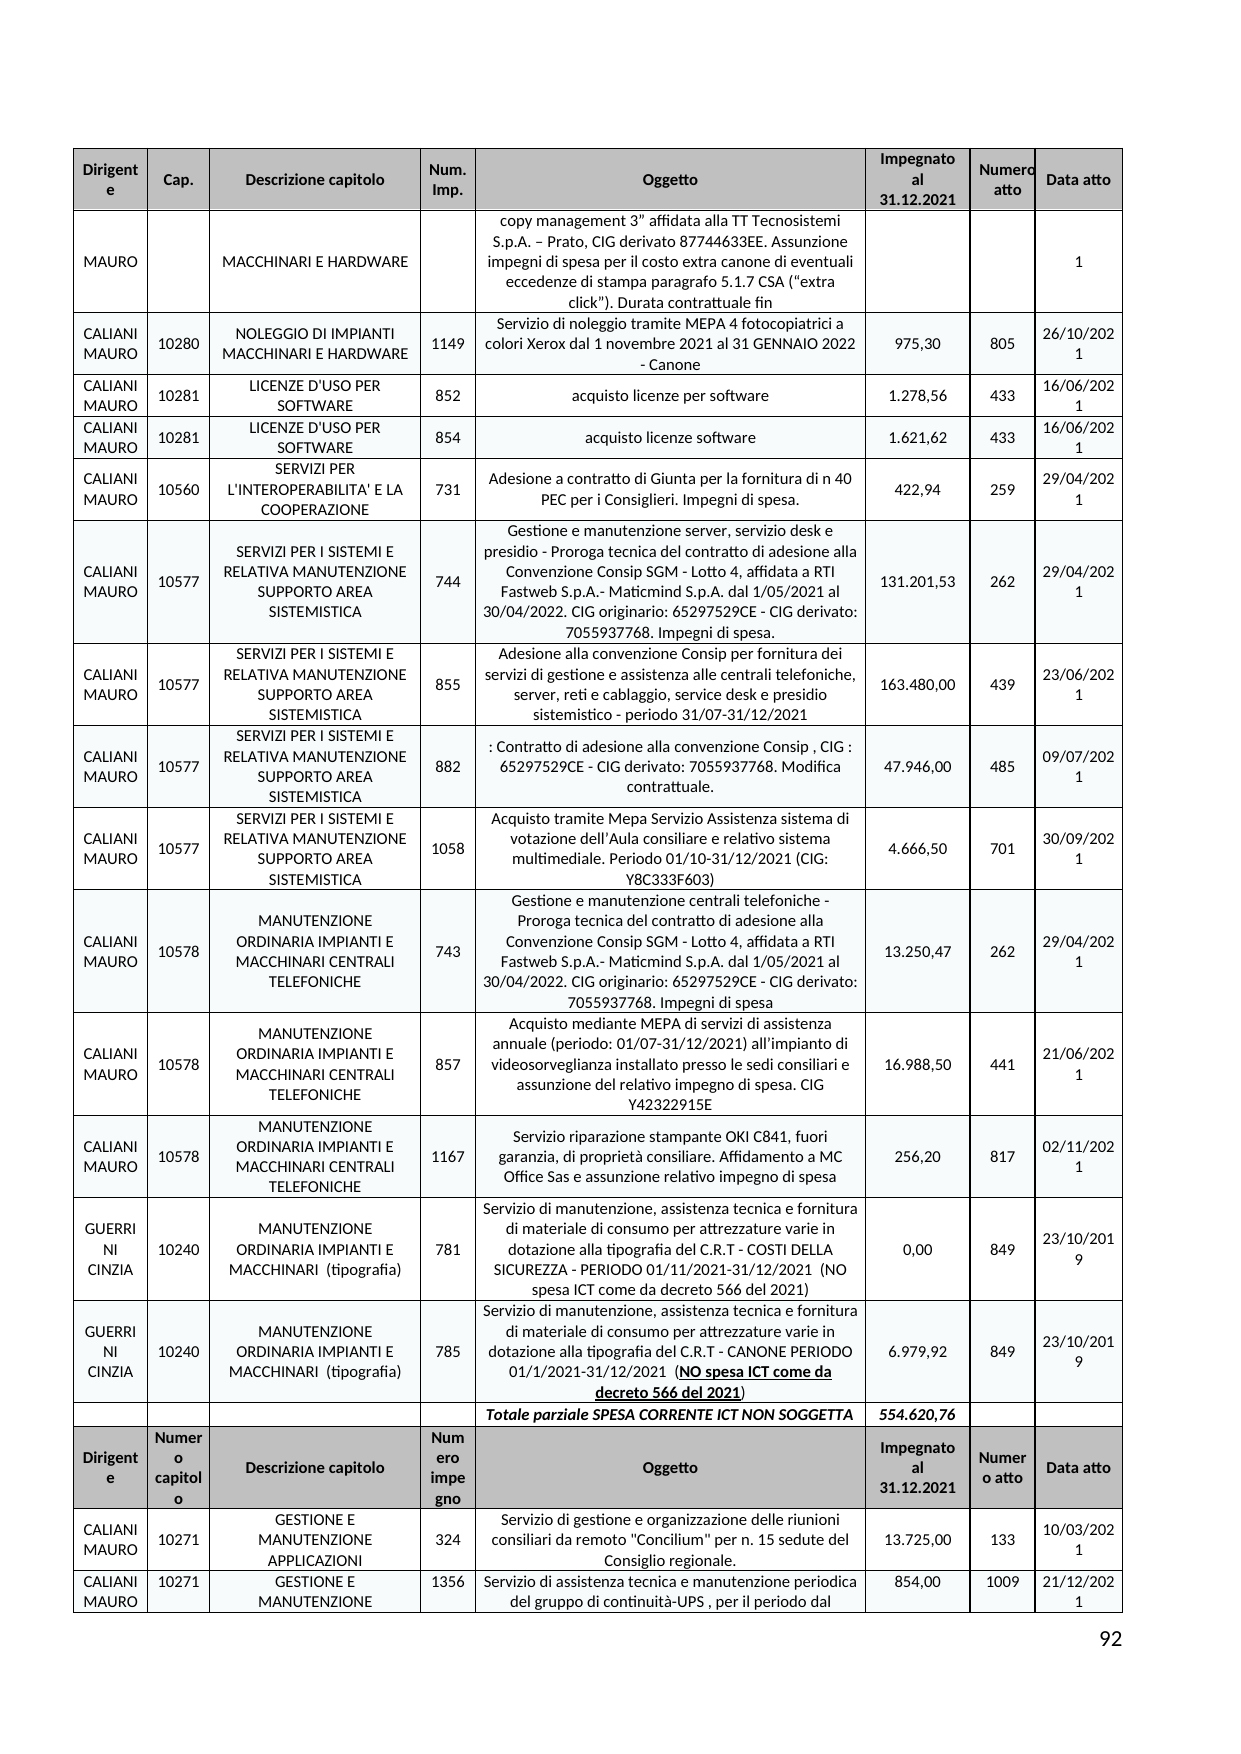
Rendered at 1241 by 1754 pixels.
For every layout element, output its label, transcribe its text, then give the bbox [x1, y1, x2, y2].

table_cell 0,00 [866, 1198, 969, 1300]
table_cell 10578 [148, 1116, 209, 1197]
table_cell 10577 [148, 808, 209, 889]
table_cell 259 [971, 459, 1034, 519]
table_cell 1149 [421, 313, 475, 374]
table_cell 10281 [148, 417, 209, 457]
table_cell 10560 [148, 459, 209, 519]
table_cell CALIANI MAURO [74, 313, 147, 374]
table_cell 882 [421, 726, 475, 807]
table_cell CALIANI MAURO [74, 1013, 147, 1115]
table_cell acquisto licenze software [476, 417, 865, 457]
table_cell 10240 [148, 1198, 209, 1300]
table_cell copy management 3” affidata alla TT Tecnosistemi S.p.A. – Prato, CIG derivato 87744633EE. Assunzione impegni di spesa per il costo extra canone di eventuali eccedenze di stampa paragrafo 5.1.7 CSA (“extra click”). Durata contrattuale fin [476, 211, 865, 312]
table_cell Totale parziale SPESA CORRENTE ICT NON SOGGETTA [476, 1403, 865, 1426]
table_cell [148, 1403, 209, 1426]
table_cell SERVIZI PER I SISTEMI E RELATIVA MANUTENZIONE SUPPORTO AREA SISTEMISTICA [210, 726, 420, 807]
table_cell CALIANI MAURO [74, 726, 147, 807]
table_cell 6.979,92 [866, 1301, 969, 1402]
table_cell 13.725,00 [866, 1509, 969, 1570]
table_cell 433 [971, 417, 1034, 457]
table_cell Numero impegno [421, 1427, 475, 1508]
table_header Cap. [148, 149, 209, 209]
table_cell CALIANI MAURO [74, 808, 147, 889]
table_cell Adesione alla convenzione Consip per fornitura dei servizi di gestione e assistenza alle centrali telefoniche, server, reti e cablaggio, service desk e presidio sistemistico - periodo 31/07-31/12/2021 [476, 644, 865, 725]
table_cell Oggetto [476, 1427, 865, 1508]
table_cell 1009 [971, 1571, 1034, 1612]
table_cell 1.621,62 [866, 417, 969, 457]
table_cell 744 [421, 521, 475, 642]
table_cell 485 [971, 726, 1034, 807]
table_cell 10281 [148, 375, 209, 416]
table_cell 1.278,56 [866, 375, 969, 416]
table_cell CALIANI MAURO [74, 1116, 147, 1197]
table_cell 23/06/2021 [1036, 644, 1122, 725]
table_cell 29/04/2021 [1036, 459, 1122, 519]
table_cell Numero capitolo [148, 1427, 209, 1508]
table_cell 849 [971, 1198, 1034, 1300]
table_cell NOLEGGIO DI IMPIANTI MACCHINARI E HARDWARE [210, 313, 420, 374]
table_cell 857 [421, 1013, 475, 1115]
table_cell Descrizione capitolo [210, 1427, 420, 1508]
table_cell 433 [971, 375, 1034, 416]
table_cell Gestione e manutenzione server, servizio desk e presidio - Proroga tecnica del contratto di adesione alla Convenzione Consip SGM - Lotto 4, affidata a RTI Fastweb S.p.A.- Maticmind S.p.A. dal 1/05/2021 al 30/04/2022. CIG originario: 65297529CE - CIG derivato: 7055937768. Impegni di spesa. [476, 521, 865, 642]
table_cell LICENZE D'USO PER SOFTWARE [210, 417, 420, 457]
table_cell 21/12/2021 [1036, 1571, 1122, 1612]
table_cell 781 [421, 1198, 475, 1300]
table_cell Servizio riparazione stampante OKI C841, fuori garanzia, di proprietà consiliare. Affidamento a MC Office Sas e assunzione relativo impegno di spesa [476, 1116, 865, 1197]
table_cell 743 [421, 890, 475, 1012]
table_cell 854 [421, 417, 475, 457]
table_cell 10577 [148, 726, 209, 807]
table_header Dirigente [74, 149, 147, 209]
table_cell 16/06/2021 [1036, 417, 1122, 457]
table_cell 1356 [421, 1571, 475, 1612]
table_cell 10577 [148, 521, 209, 642]
table_cell 262 [971, 521, 1034, 642]
table_cell 163.480,00 [866, 644, 969, 725]
table_cell SERVIZI PER I SISTEMI E RELATIVA MANUTENZIONE SUPPORTO AREA SISTEMISTICA [210, 521, 420, 642]
table_cell MANUTENZIONE ORDINARIA IMPIANTI E MACCHINARI CENTRALI TELEFONICHE [210, 1116, 420, 1197]
table_cell 805 [971, 313, 1034, 374]
table_cell Gestione e manutenzione centrali telefoniche - Proroga tecnica del contratto di adesione alla Convenzione Consip SGM - Lotto 4, affidata a RTI Fastweb S.p.A.- Maticmind S.p.A. dal 1/05/2021 al 30/04/2022. CIG originario: 65297529CE - CIG derivato: 7055937768. Impegni di spesa [476, 890, 865, 1012]
table_cell 29/04/2021 [1036, 521, 1122, 642]
table_cell SERVIZI PER I SISTEMI E RELATIVA MANUTENZIONE SUPPORTO AREA SISTEMISTICA [210, 808, 420, 889]
table_cell [971, 211, 1034, 312]
table_cell 13.250,47 [866, 890, 969, 1012]
table_header Num. Imp. [421, 149, 475, 209]
table_cell GUERRINI CINZIA [74, 1198, 147, 1300]
table_cell CALIANI MAURO [74, 890, 147, 1012]
table_cell 30/09/2021 [1036, 808, 1122, 889]
table_cell 554.620,76 [866, 1403, 969, 1426]
table_cell SERVIZI PER I SISTEMI E RELATIVA MANUTENZIONE SUPPORTO AREA SISTEMISTICA [210, 644, 420, 725]
table_cell MANUTENZIONE ORDINARIA IMPIANTI E MACCHINARI CENTRALI TELEFONICHE [210, 1013, 420, 1115]
table_cell 1058 [421, 808, 475, 889]
table_cell 131.201,53 [866, 521, 969, 642]
table_cell MACCHINARI E HARDWARE [210, 211, 420, 312]
table_cell 422,94 [866, 459, 969, 519]
table_cell 10578 [148, 1013, 209, 1115]
table_cell GUERRINI CINZIA [74, 1301, 147, 1402]
table_cell Servizio di noleggio tramite MEPA 4 fotocopiatrici a colori Xerox dal 1 novembre 2021 al 31 GENNAIO 2022 - Canone [476, 313, 865, 374]
table_cell GESTIONE E MANUTENZIONE APPLICAZIONI [210, 1509, 420, 1570]
table_cell 324 [421, 1509, 475, 1570]
table_cell MANUTENZIONE ORDINARIA IMPIANTI E MACCHINARI (tipografia) [210, 1301, 420, 1402]
table_cell CALIANI MAURO [74, 644, 147, 725]
table_cell 731 [421, 459, 475, 519]
table_header Impegnato al 31.12.2021 [866, 149, 969, 209]
table_cell [421, 1403, 475, 1426]
table_cell CALIANI MAURO [74, 521, 147, 642]
table_cell 10577 [148, 644, 209, 725]
table_cell [148, 211, 209, 312]
table_cell 785 [421, 1301, 475, 1402]
table_cell 10/03/2021 [1036, 1509, 1122, 1570]
table_cell CALIANI MAURO [74, 459, 147, 519]
table_cell CALIANI MAURO [74, 1509, 147, 1570]
table_cell 849 [971, 1301, 1034, 1402]
table_cell 262 [971, 890, 1034, 1012]
table_cell Servizio di manutenzione, assistenza tecnica e fornitura di materiale di consumo per attrezzature varie in dotazione alla tipografia del C.R.T - COSTI DELLA SICUREZZA - PERIODO 01/11/2021-31/12/2021 (NO spesa ICT come da decreto 566 del 2021) [476, 1198, 865, 1300]
table_cell Acquisto mediante MEPA di servizi di assistenza annuale (periodo: 01/07-31/12/2021) all’impianto di videosorveglianza installato presso le sedi consiliari e assunzione del relativo impegno di spesa. CIG Y42322915E [476, 1013, 865, 1115]
table_cell [74, 1403, 147, 1426]
table_cell MANUTENZIONE ORDINARIA IMPIANTI E MACCHINARI (tipografia) [210, 1198, 420, 1300]
table_cell 854,00 [866, 1571, 969, 1612]
table_cell 23/10/2019 [1036, 1198, 1122, 1300]
table_cell CALIANI MAURO [74, 375, 147, 416]
table_cell [1036, 1403, 1122, 1426]
table_cell 855 [421, 644, 475, 725]
table_cell 4.666,50 [866, 808, 969, 889]
table_cell 256,20 [866, 1116, 969, 1197]
table_cell Impegnato al 31.12.2021 [866, 1427, 969, 1508]
table_cell 26/10/2021 [1036, 313, 1122, 374]
table_cell 23/10/2019 [1036, 1301, 1122, 1402]
table_cell MANUTENZIONE ORDINARIA IMPIANTI E MACCHINARI CENTRALI TELEFONICHE [210, 890, 420, 1012]
table_cell 701 [971, 808, 1034, 889]
table_cell [210, 1403, 420, 1426]
table_cell 29/04/2021 [1036, 890, 1122, 1012]
table_cell 47.946,00 [866, 726, 969, 807]
table_cell Numero atto [971, 1427, 1034, 1508]
table_cell 133 [971, 1509, 1034, 1570]
table_cell 10578 [148, 890, 209, 1012]
table_cell 852 [421, 375, 475, 416]
table_cell 10280 [148, 313, 209, 374]
table_cell [421, 211, 475, 312]
table_cell 16/06/2021 [1036, 375, 1122, 416]
table_cell 09/07/2021 [1036, 726, 1122, 807]
table_cell CALIANI MAURO [74, 1571, 147, 1612]
table_header Descrizione capitolo [210, 149, 420, 209]
table_header Oggetto [476, 149, 865, 209]
table_cell Servizio di gestione e organizzazione delle riunioni consiliari da remoto "Concilium" per n. 15 sedute del Consiglio regionale. [476, 1509, 865, 1570]
table_header Numero atto [971, 149, 1034, 209]
table_cell 10271 [148, 1571, 209, 1612]
table_cell [866, 211, 969, 312]
table_cell Servizio di manutenzione, assistenza tecnica e fornitura di materiale di consumo per attrezzature varie in dotazione alla tipografia del C.R.T - CANONE PERIODO 01/1/2021-31/12/2021 (NO spesa ICT come da decreto 566 del 2021) [476, 1301, 865, 1402]
table_cell SERVIZI PER L'INTEROPERABILITA' E LA COOPERAZIONE [210, 459, 420, 519]
table_cell acquisto licenze per software [476, 375, 865, 416]
table_cell LICENZE D'USO PER SOFTWARE [210, 375, 420, 416]
table_cell 16.988,50 [866, 1013, 969, 1115]
table_cell CALIANI MAURO [74, 417, 147, 457]
table_cell 439 [971, 644, 1034, 725]
table_cell Adesione a contratto di Giunta per la fornitura di n 40 PEC per i Consiglieri. Impegni di spesa. [476, 459, 865, 519]
table_cell 441 [971, 1013, 1034, 1115]
table_cell 1167 [421, 1116, 475, 1197]
table_cell 10271 [148, 1509, 209, 1570]
table_cell 10240 [148, 1301, 209, 1402]
table_cell 1 [1036, 211, 1122, 312]
table_cell GESTIONE E MANUTENZIONE [210, 1571, 420, 1612]
table_cell 975,30 [866, 313, 969, 374]
table_cell : Contratto di adesione alla convenzione Consip , CIG : 65297529CE - CIG derivato: 7055937768. Modifica contrattuale. [476, 726, 865, 807]
table_cell 02/11/2021 [1036, 1116, 1122, 1197]
table_cell 817 [971, 1116, 1034, 1197]
table_cell Dirigente [74, 1427, 147, 1508]
table_header Data atto [1036, 149, 1122, 209]
table_cell Data atto [1036, 1427, 1122, 1508]
table_cell Acquisto tramite Mepa Servizio Assistenza sistema di votazione dell’Aula consiliare e relativo sistema multimediale. Periodo 01/10-31/12/2021 (CIG: Y8C333F603) [476, 808, 865, 889]
table_cell [971, 1403, 1034, 1426]
table_cell MAURO [74, 211, 147, 312]
table_cell Servizio di assistenza tecnica e manutenzione periodica del gruppo di continuità-UPS , per il periodo dal [476, 1571, 865, 1612]
table_cell 21/06/2021 [1036, 1013, 1122, 1115]
